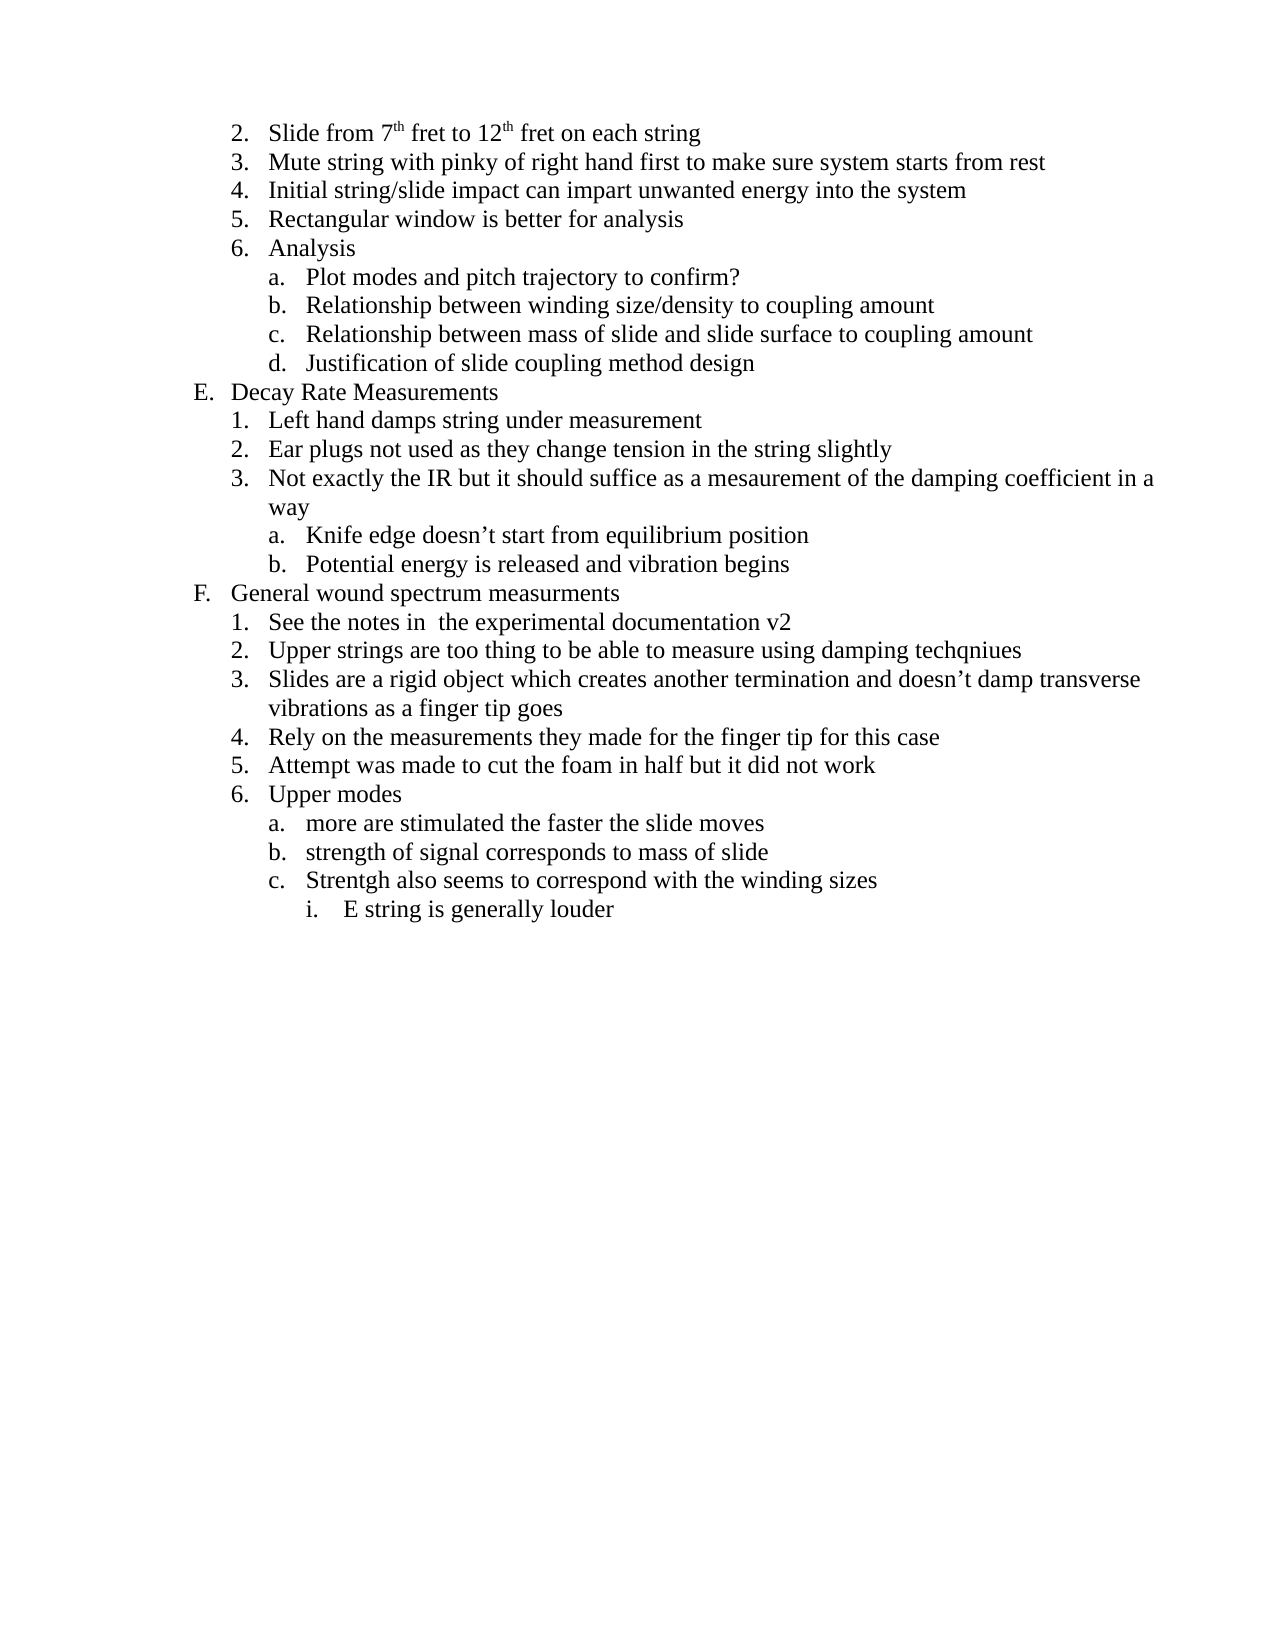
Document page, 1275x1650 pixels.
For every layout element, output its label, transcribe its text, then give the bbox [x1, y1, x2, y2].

list Rectangular window is better for analysis [231, 204, 1157, 233]
list Strentgh also seems to correspond with the winding sizes [268, 866, 1157, 894]
list Rely on the measurements they made for the finger tip for this case [231, 722, 1157, 751]
list Not exactly the IR but it should suffice as a mesaurement of the damping coefficient in a way [231, 463, 1157, 521]
list Attempt was made to cut the foam in half but it did not work [231, 751, 1157, 779]
list Potential energy is released and vibration begins [268, 549, 1157, 578]
list Initial string/slide impact can impart unwanted energy into the system [231, 176, 1157, 204]
list Justification of slide coupling method design [268, 348, 1157, 377]
list Ear plugs not used as they change tension in the string slightly [231, 434, 1157, 463]
list Mute string with pinky of right hand first to make sure system starts from rest [231, 147, 1157, 176]
list Knife edge doesn’t start from equilibrium position [268, 521, 1157, 549]
list Analysis [231, 233, 1157, 262]
list Plot modes and pitch trajectory to confirm? [268, 262, 1157, 291]
list Upper strings are too thing to be able to measure using damping techqniues [231, 636, 1157, 664]
list more are stimulated the faster the slide moves [268, 808, 1157, 837]
list Relationship between winding size/density to coupling amount [268, 291, 1157, 319]
list Relationship between mass of slide and slide surface to coupling amount [268, 319, 1157, 348]
list Left hand damps string under measurement [231, 406, 1157, 434]
list Slide from 7th fret to 12th fret on each string [231, 118, 1157, 147]
list General wound spectrum measurments [193, 578, 1157, 607]
list E string is generally louder [306, 894, 1157, 923]
list Upper modes [231, 779, 1157, 808]
list Slides are a rigid object which creates another termination and doesn’t damp transverse vibrations as a finger tip goes [231, 664, 1157, 722]
list See the notes in the experimental documentation v2 [231, 607, 1157, 636]
list strength of signal corresponds to mass of slide [268, 837, 1157, 866]
list Decay Rate Measurements [193, 377, 1157, 406]
